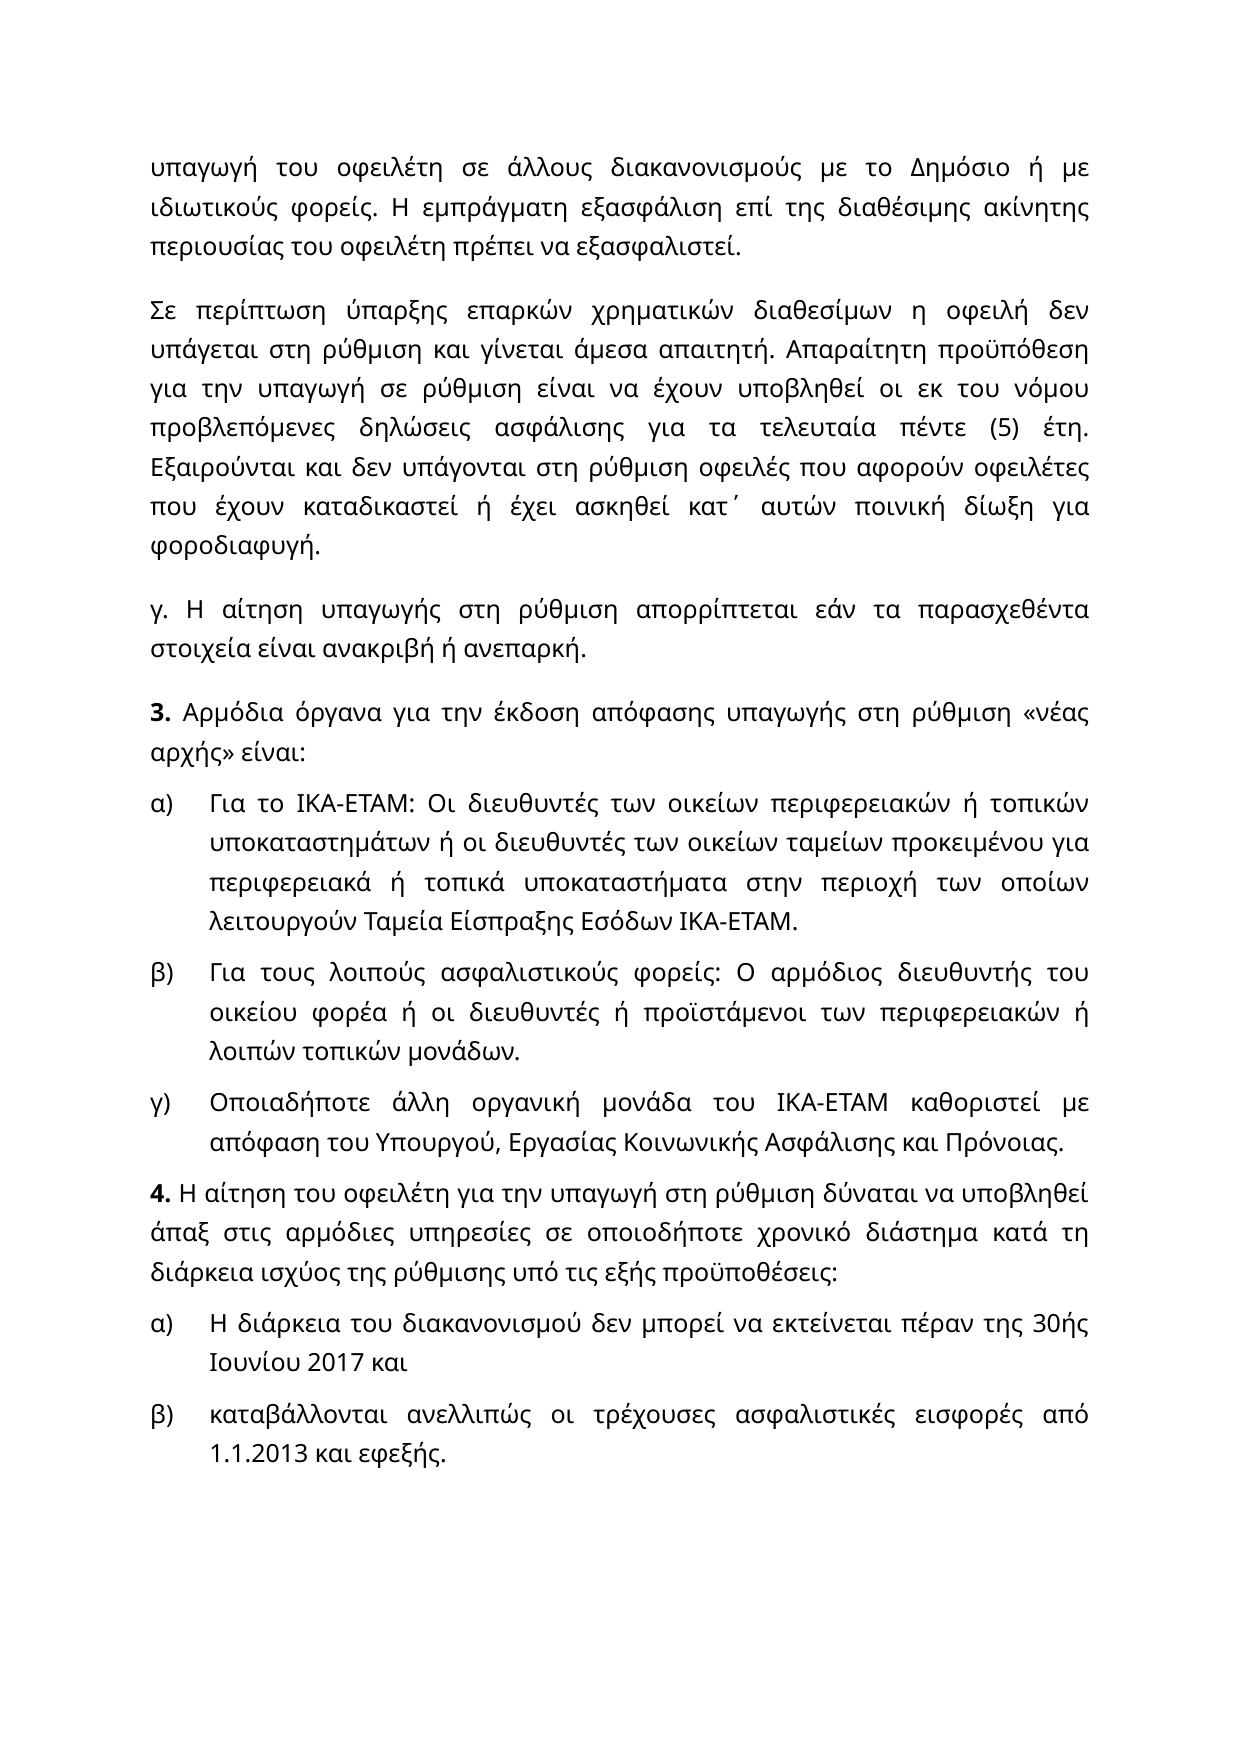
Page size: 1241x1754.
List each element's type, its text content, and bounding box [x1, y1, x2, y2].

text Σε περίπτωση ύπαρξης επαρκών χρηματικών διαθεσίμων η οφειλή δεν υπάγεται στη ρύθμιση και γίνεται άμεσα απαιτητή. Απαραίτητη προϋπόθεση για την υπαγωγή σε ρύθμιση είναι να έχουν υποβληθεί οι εκ του νόμου προβλεπόμενες δηλώσεις ασφάλισης για τα τελευταία πέντε (5) έτη. Εξαιρούνται και δεν υπάγονται στη ρύθμιση οφειλές που αφορούν οφειλέτες που έχουν καταδικαστεί ή έχει ασκηθεί κατ΄ αυτών ποινική δίωξη για φοροδιαφυγή. [150, 292, 1090, 562]
list α) Για το ΙΚΑ-ΕΤΑΜ: Οι διευθυντές των οικείων περιφερειακών ή τοπικών υποκαταστημάτων ή οι διευθυντές των οικείων ταμείων προκειμένου για περιφερειακά ή τοπικά υποκαταστήματα στην περιοχή των οποίων λειτουργούν Ταμεία Είσπραξης Εσόδων ΙΚΑ-ΕΤΑΜ. [150, 786, 1090, 937]
list α) Η διάρκεια του διακανονισμού δεν μπορεί να εκτείνεται πέραν της 30ής Ιουνίου 2017 και [150, 1306, 1090, 1379]
list β) Για τους λοιπούς ασφαλιστικούς φορείς: Ο αρμόδιος διευθυντής του οικείου φορέα ή οι διευθυντές ή προϊστάμενοι των περιφερειακών ή λοιπών τοπικών μονάδων. [150, 955, 1090, 1067]
text 3. Αρμόδια όργανα για την έκδοση απόφασης υπαγωγής στη ρύθμιση «νέας αρχής» είναι: [150, 695, 1090, 768]
text υπαγωγή του οφειλέτη σε άλλους διακανονισμούς με το Δημόσιο ή με ιδιωτικούς φορείς. Η εμπράγματη εξασφάλιση επί της διαθέσιμης ακίνητης περιουσίας του οφειλέτη πρέπει να εξασφαλιστεί. [150, 150, 1090, 262]
list β) καταβάλλονται ανελλιπώς οι τρέχουσες ασφαλιστικές εισφορές από 1.1.2013 και εφεξής. [150, 1397, 1090, 1470]
text γ. Η αίτηση υπαγωγής στη ρύθμιση απορρίπτεται εάν τα παρασχεθέντα στοιχεία είναι ανακριβή ή ανεπαρκή. [150, 592, 1090, 665]
text 4. Η αίτηση του οφειλέτη για την υπαγωγή στη ρύθμιση δύναται να υποβληθεί άπαξ στις αρμόδιες υπηρεσίες σε οποιοδήποτε χρονικό διάστημα κατά τη διάρκεια ισχύος της ρύθμισης υπό τις εξής προϋποθέσεις: [150, 1176, 1090, 1288]
list γ) Οποιαδήποτε άλλη οργανική μονάδα του ΙΚΑ-ΕΤΑΜ καθοριστεί με απόφαση του Υπουργού, Εργασίας Κοινωνικής Ασφάλισης και Πρόνοιας. [150, 1085, 1090, 1158]
